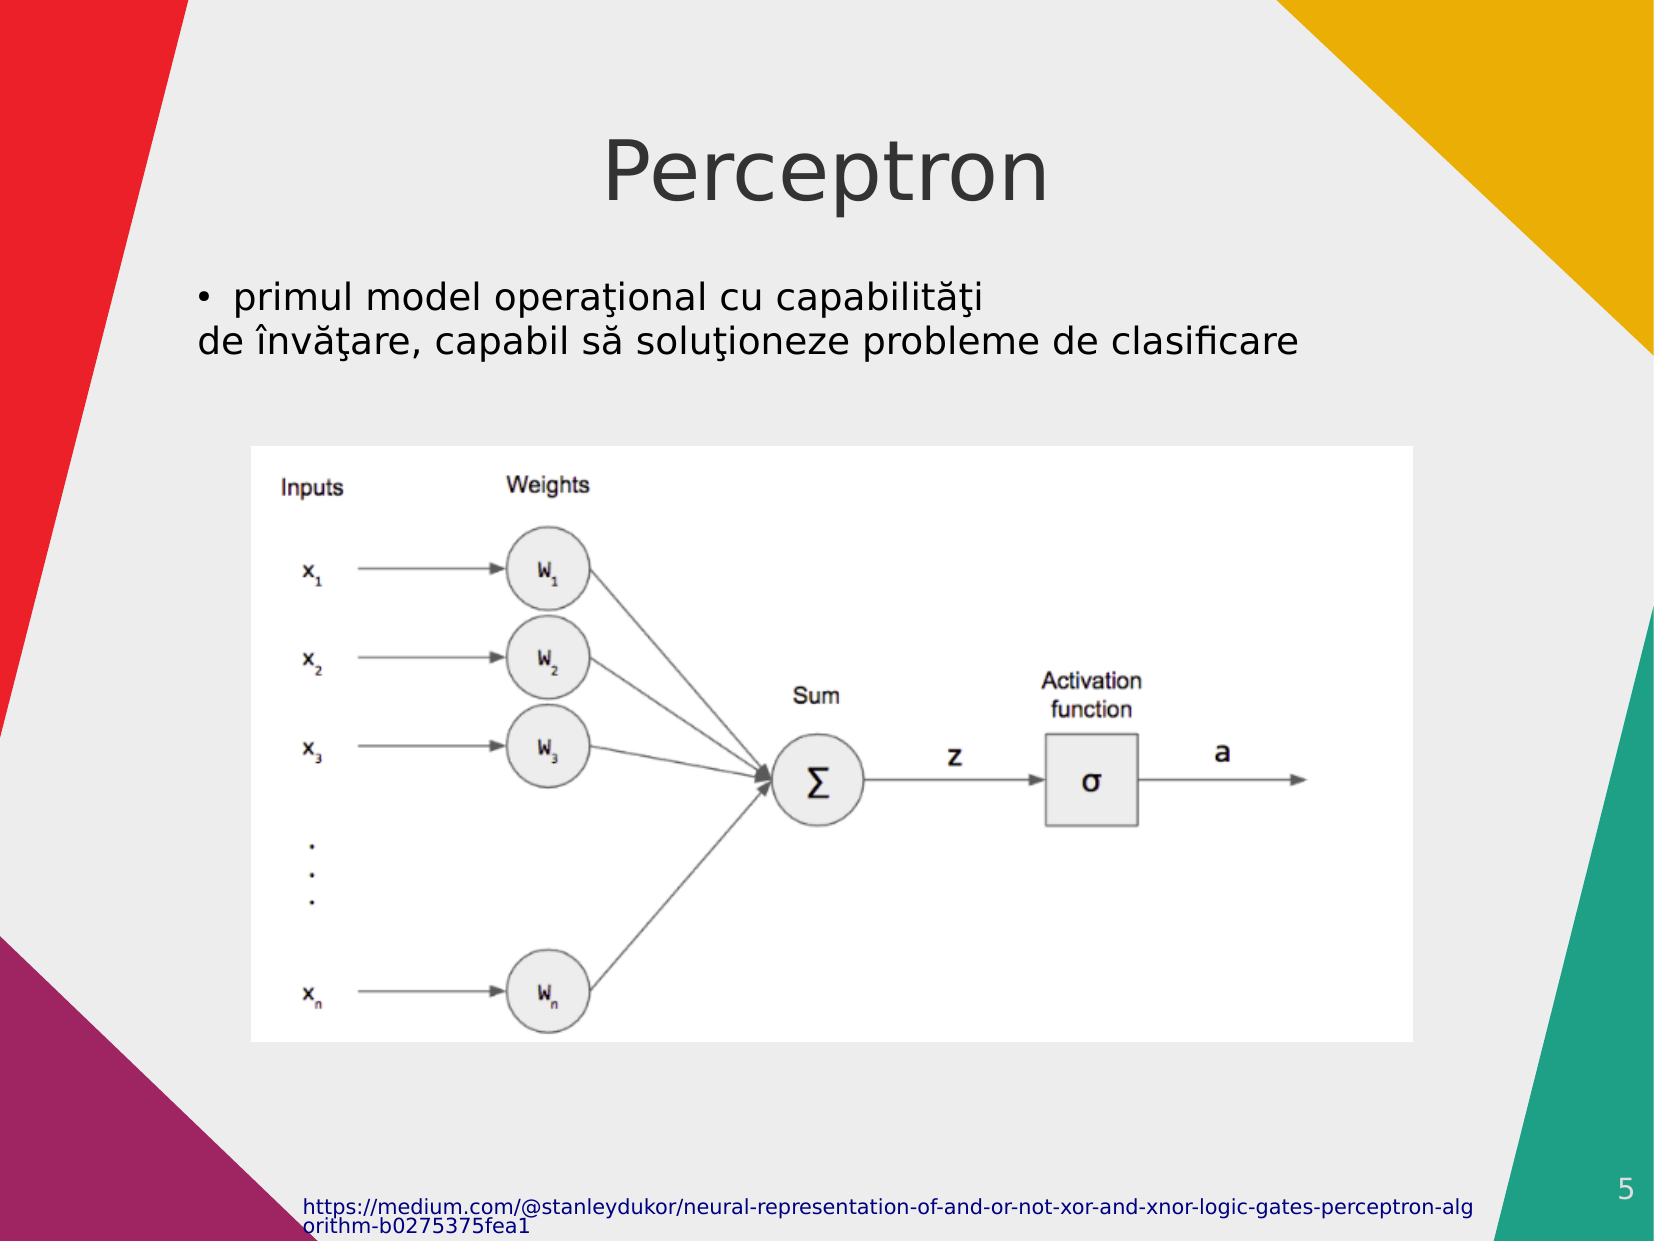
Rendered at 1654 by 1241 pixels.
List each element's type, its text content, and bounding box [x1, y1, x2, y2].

text_box primul model operaţional cu capabilităţi de învăţare, capabil să soluţioneze probleme de clasificare [182, 225, 1484, 632]
text_box https://medium.com/@stanleydukor/neural-representation-of-and-or-not-xor-and-xnor-logic-gates-perceptron-algorithm-b0275375fea1 [287, 1187, 1497, 1241]
title Perceptron [114, 73, 1539, 271]
picture [251, 446, 1413, 1042]
